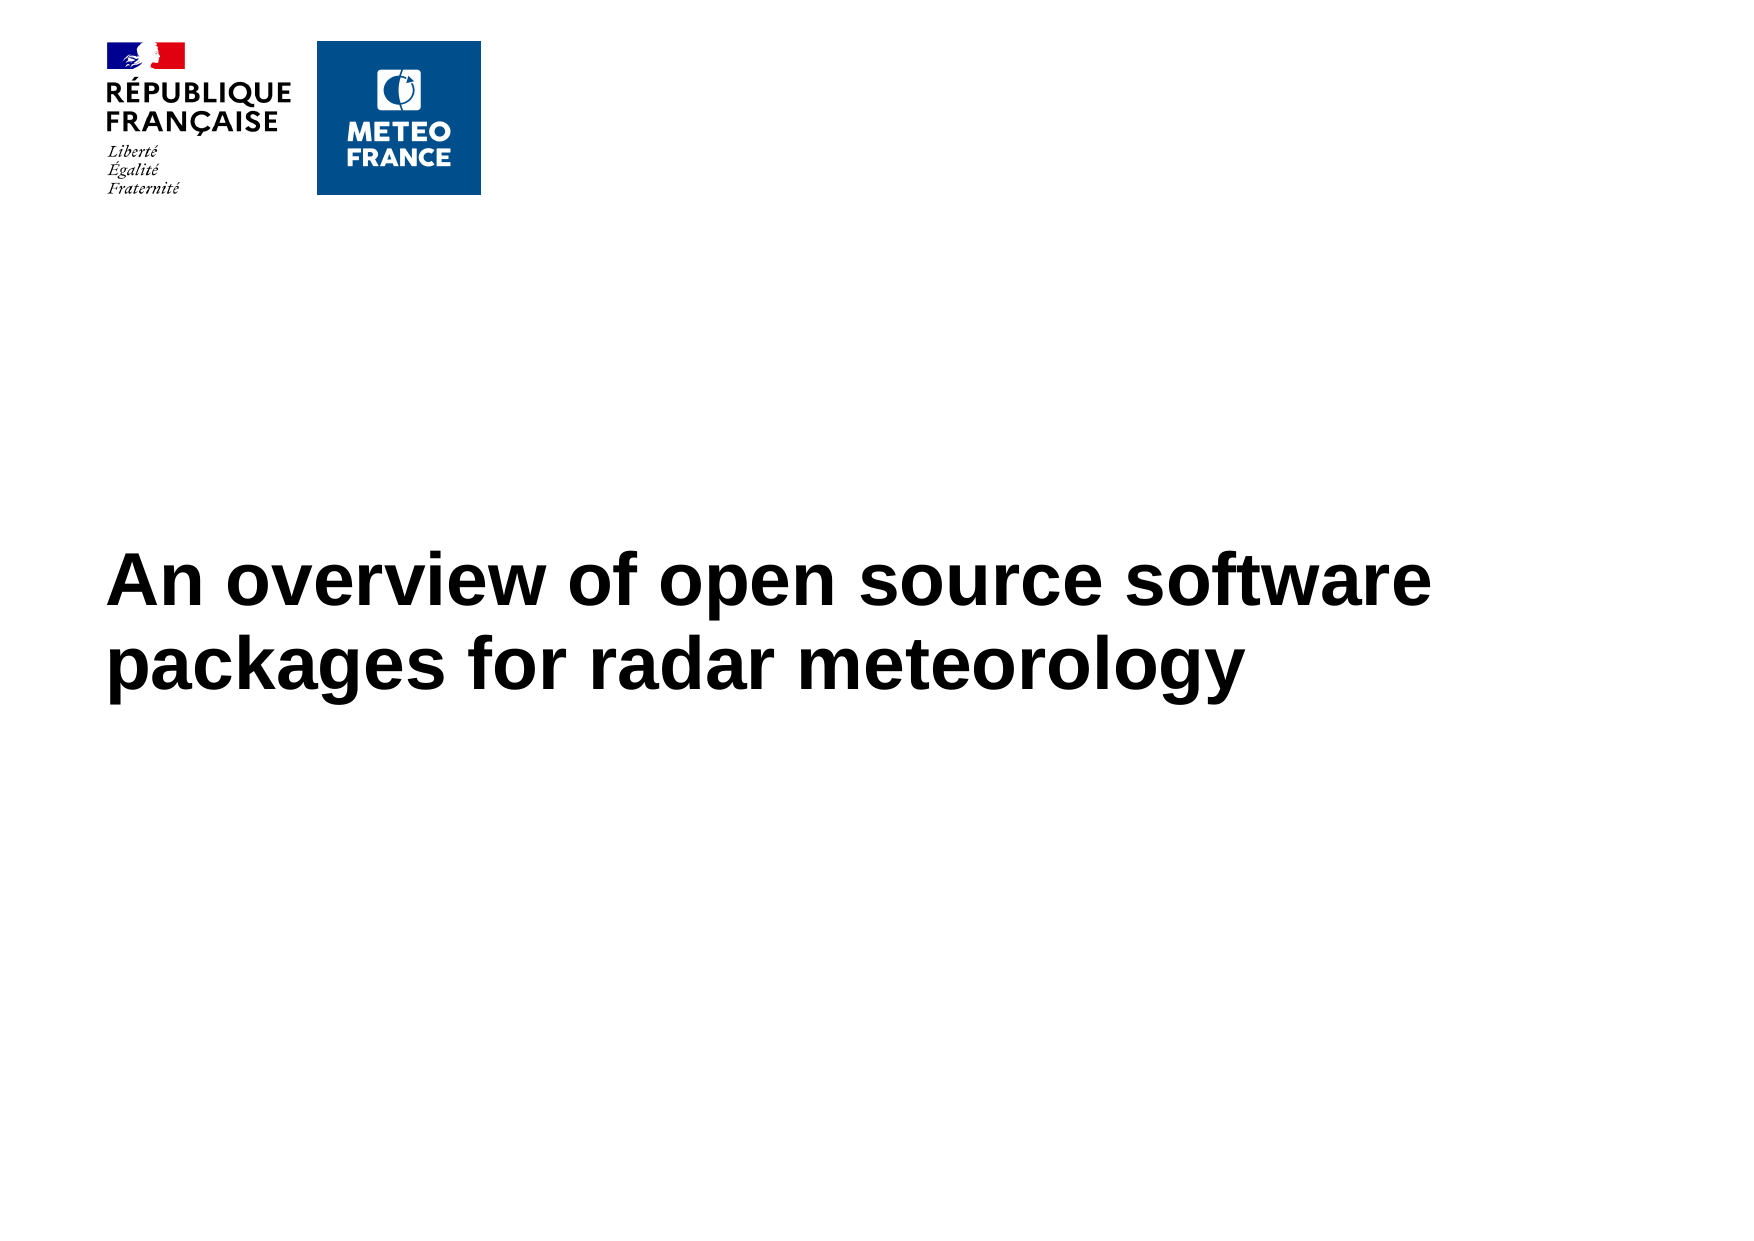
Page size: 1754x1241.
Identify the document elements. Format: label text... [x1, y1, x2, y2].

title An overview of open source software packages for radar meteorology [105, 473, 1594, 770]
picture [317, 41, 481, 195]
picture [106, 41, 297, 195]
